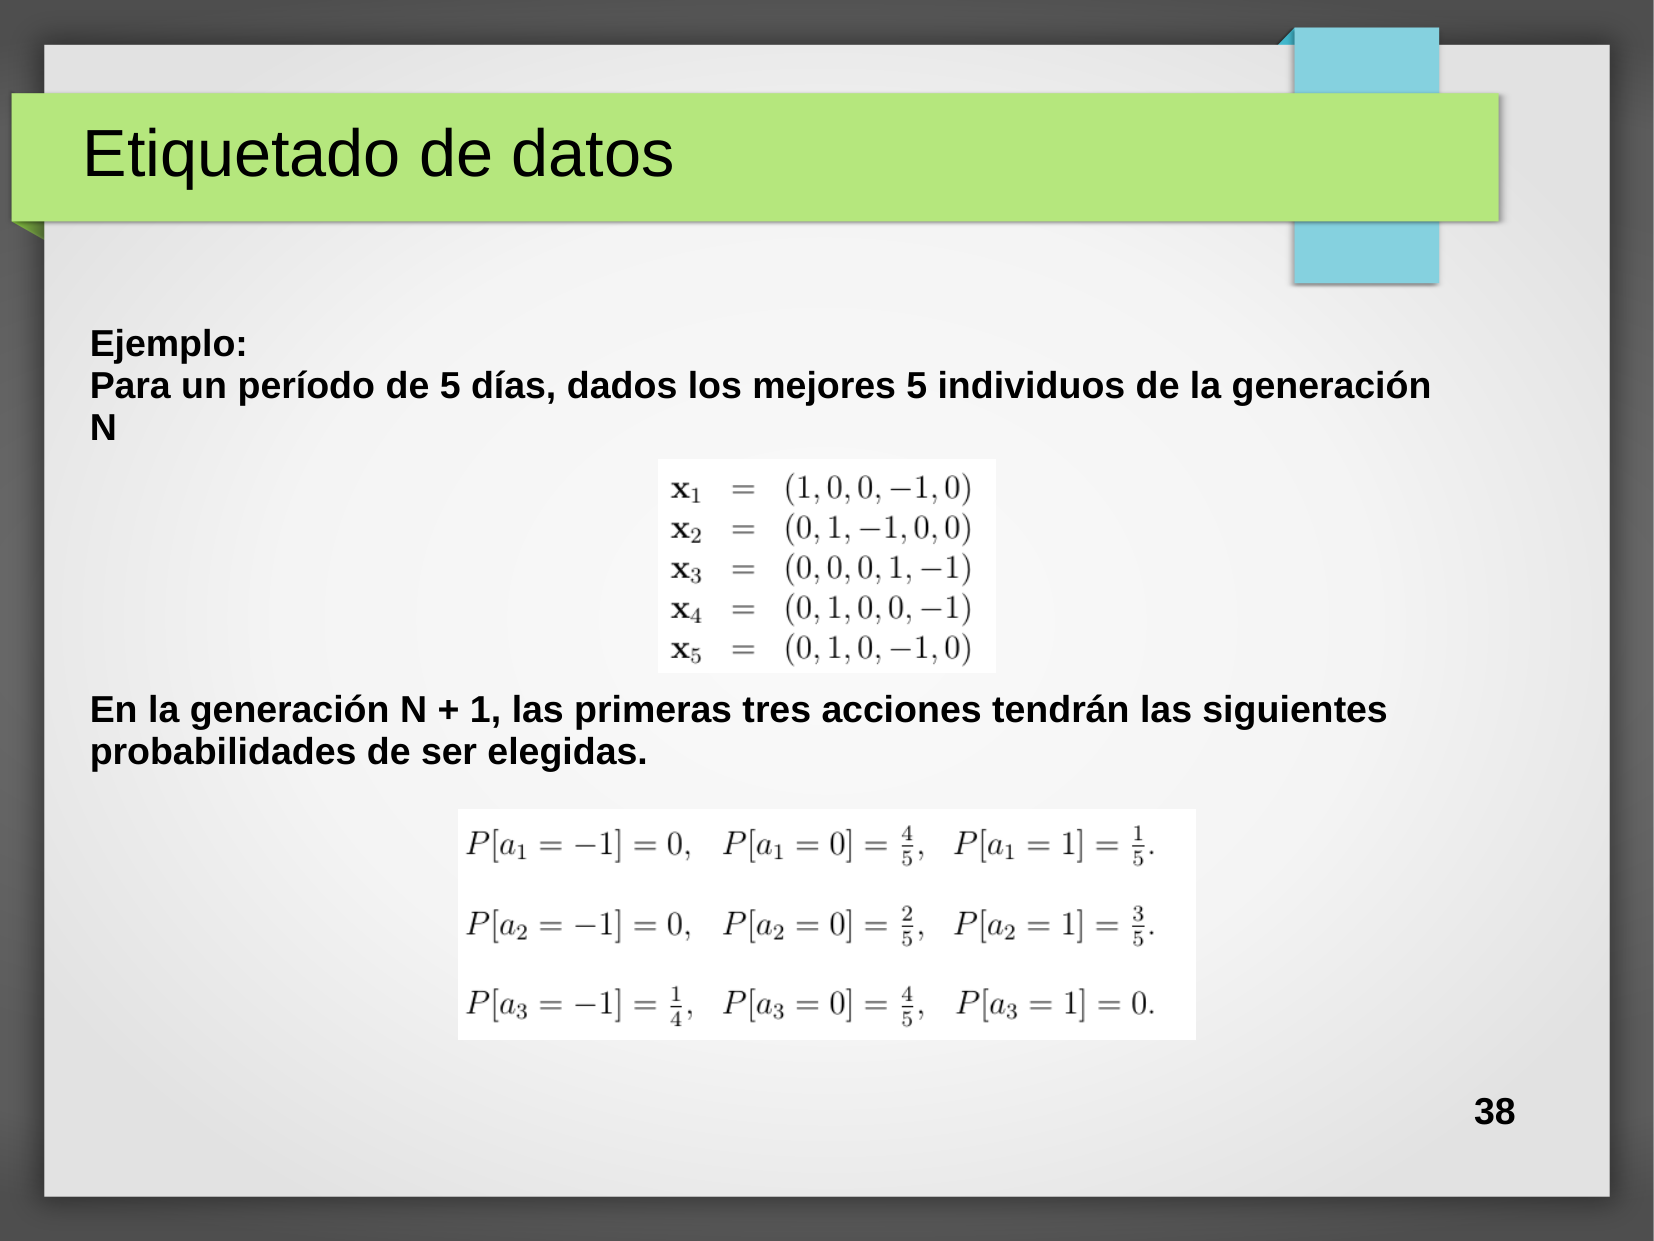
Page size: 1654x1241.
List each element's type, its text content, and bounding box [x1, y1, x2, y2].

text_box Ejemplo: Para un período de 5 días, dados los mejores 5 individuos de la generación N [75, 315, 1486, 456]
picture [0, 0, 1654, 1241]
text_box [1459, 1083, 1654, 1154]
text_box En la generación N + 1, las primeras tres acciones tendrán las siguientes probabilidades de ser elegidas. [75, 681, 1486, 780]
title Etiquetado de datos [82, 79, 1501, 229]
